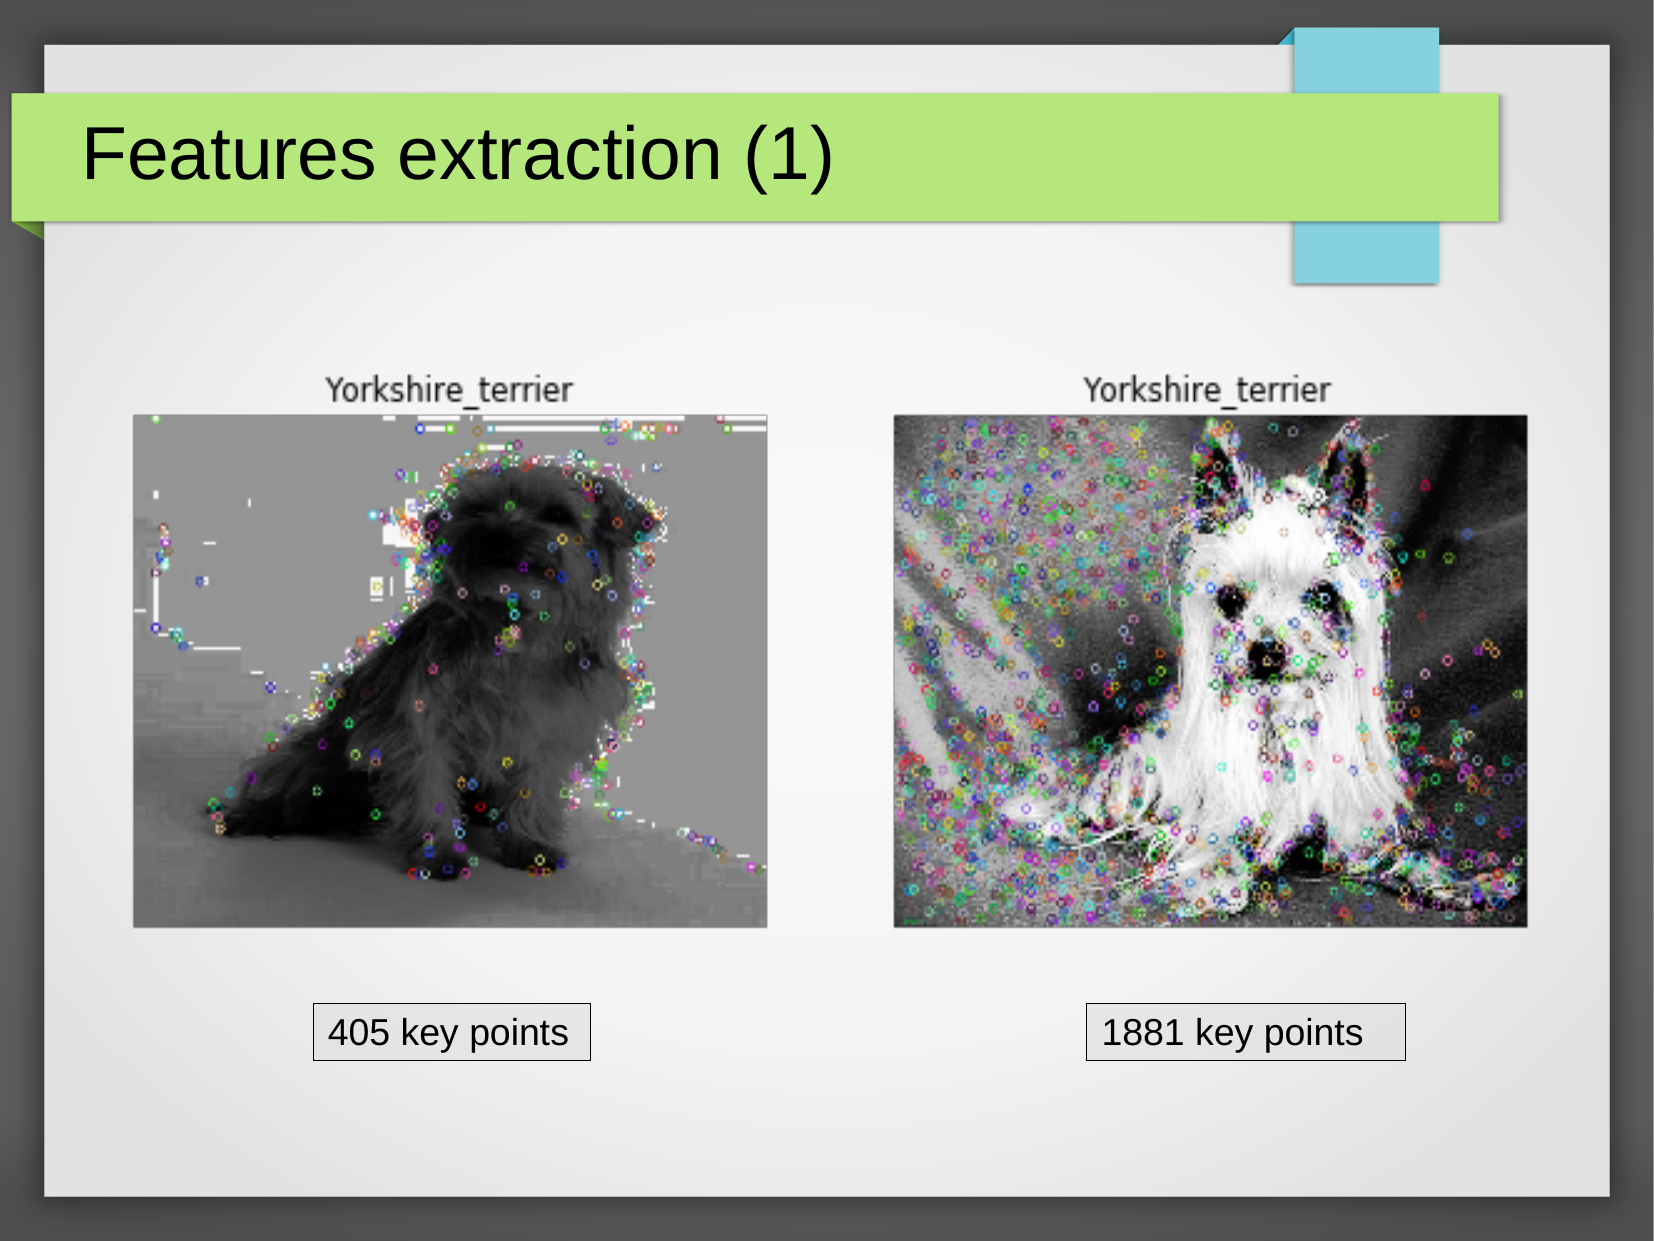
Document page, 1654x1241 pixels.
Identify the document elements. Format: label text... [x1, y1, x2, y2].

text_box 405 key points [313, 1003, 591, 1061]
text_box 1881 key points [1086, 1003, 1406, 1061]
title Features extraction (1) [81, 94, 1263, 213]
picture [0, 0, 1654, 1241]
